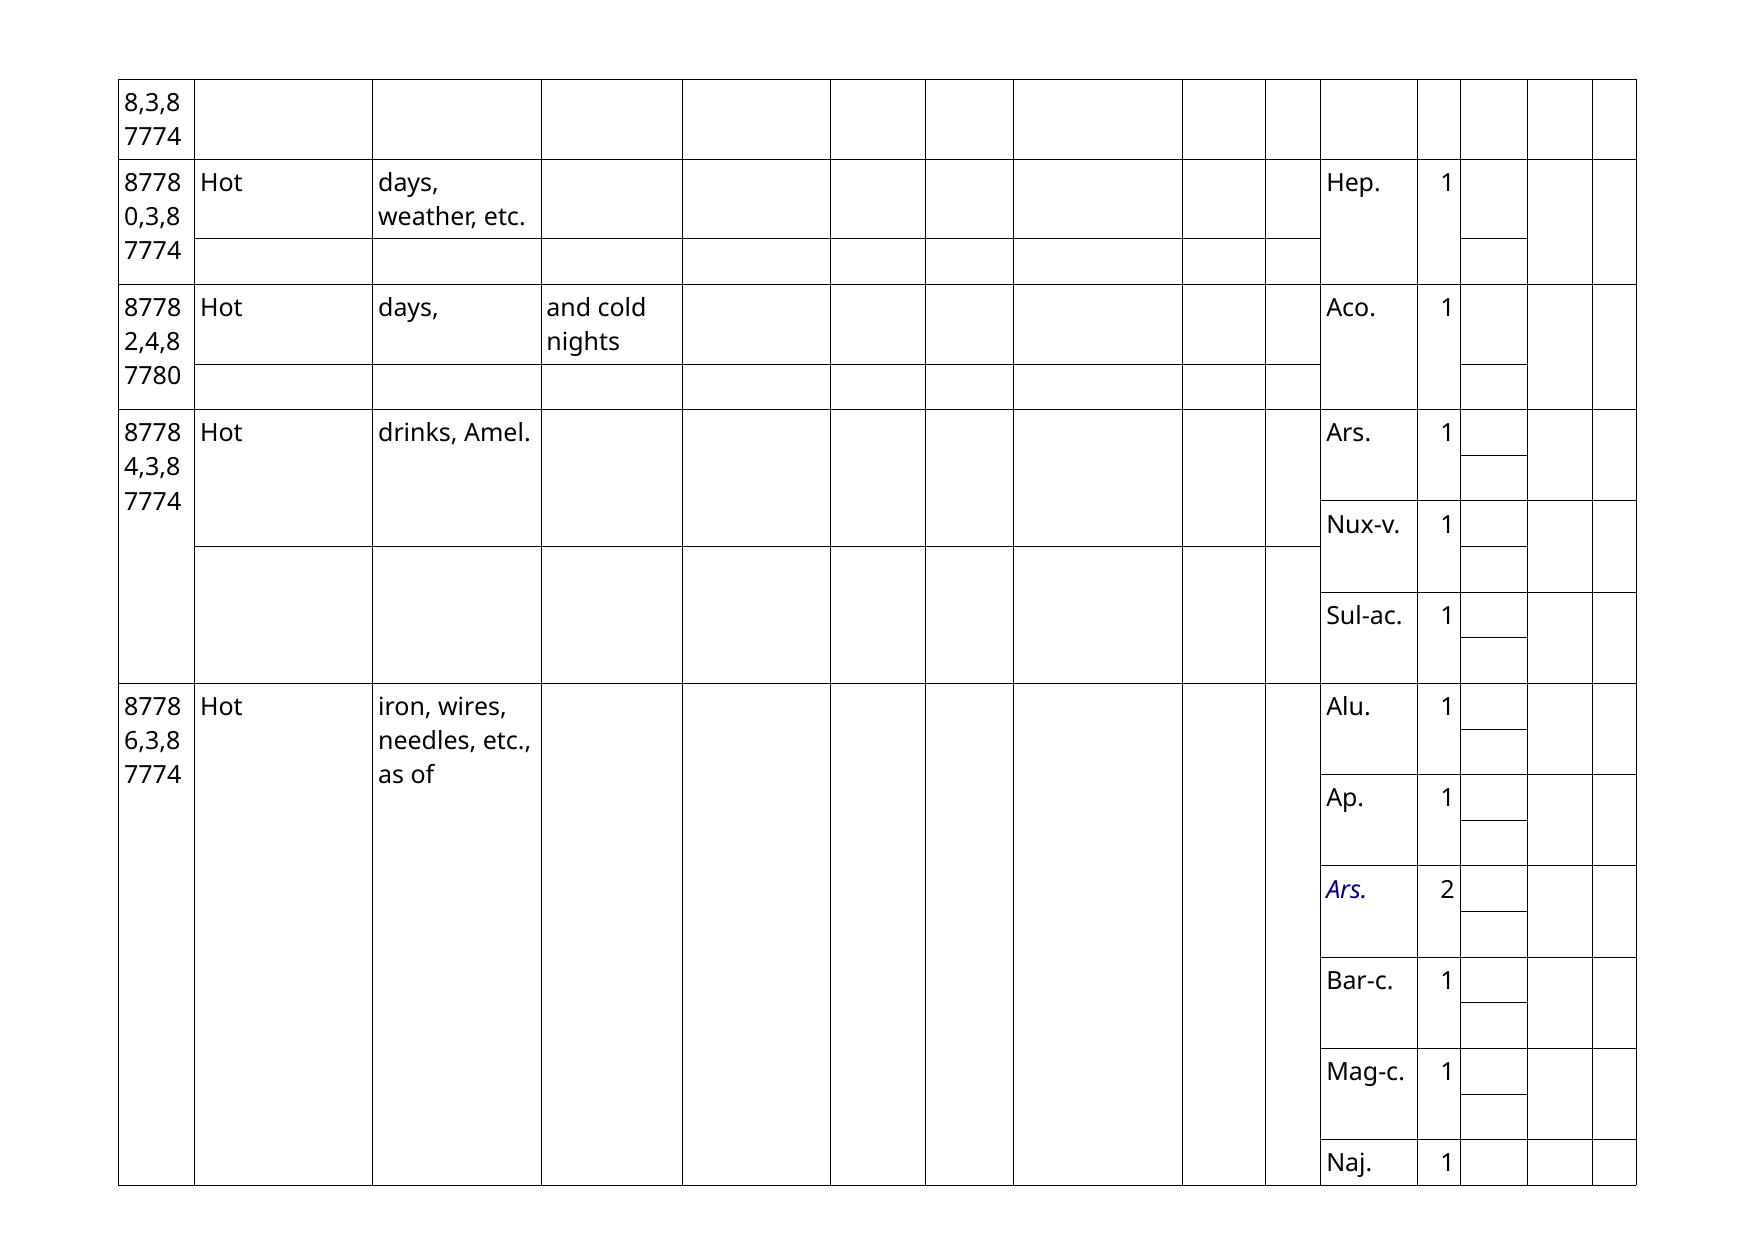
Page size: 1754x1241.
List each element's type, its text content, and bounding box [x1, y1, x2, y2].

table_cell 8,3,87774 [119, 80, 194, 158]
table_cell [1321, 80, 1417, 158]
table_cell [195, 365, 372, 409]
table_cell Hot [195, 410, 372, 546]
table_cell [1528, 160, 1592, 284]
table_cell [1461, 730, 1527, 774]
table_cell [1593, 285, 1636, 409]
table_cell [1593, 866, 1636, 957]
table_cell [1593, 958, 1636, 1048]
table_cell [1528, 775, 1592, 865]
table_cell [1528, 285, 1592, 409]
table_cell [1461, 547, 1527, 592]
table_cell [683, 285, 830, 363]
table_cell [542, 80, 682, 158]
table_cell [1266, 410, 1320, 546]
table_cell [1528, 593, 1592, 683]
table_cell [1183, 684, 1265, 1185]
table_cell [831, 285, 925, 363]
table_cell [926, 547, 1013, 683]
table_cell [195, 239, 372, 284]
table_cell [1528, 410, 1592, 500]
table_cell [1266, 239, 1320, 284]
table_cell [1461, 775, 1527, 820]
table_cell [831, 365, 925, 409]
table_cell [542, 684, 682, 1185]
table_cell [1461, 866, 1527, 911]
table_cell [683, 80, 830, 158]
table_cell [1528, 1049, 1592, 1139]
table_cell [831, 547, 925, 683]
table_cell [683, 684, 830, 1185]
table_cell [1014, 684, 1182, 1185]
table_cell 1 [1418, 684, 1460, 774]
table_cell 1 [1418, 1049, 1460, 1139]
table_cell [1014, 160, 1182, 238]
table_cell 87784,3,87774 [119, 410, 194, 683]
table_cell [1528, 80, 1592, 158]
table_cell [926, 160, 1013, 238]
table_cell [1461, 1095, 1527, 1139]
table_cell [1461, 638, 1527, 683]
table_cell [1461, 285, 1527, 363]
table_cell [1266, 160, 1320, 238]
table_cell [1593, 775, 1636, 865]
table_cell [1014, 80, 1182, 158]
table_cell [1461, 593, 1527, 637]
table_cell [1266, 684, 1320, 1185]
table_cell [1266, 365, 1320, 409]
table_cell [542, 160, 682, 238]
table_cell Hot [195, 285, 372, 363]
table_cell [831, 160, 925, 238]
table_cell [1461, 1003, 1527, 1048]
table_cell [1461, 365, 1527, 409]
table_cell Hot [195, 160, 372, 238]
table_cell [542, 239, 682, 284]
table_cell [373, 365, 541, 409]
table_cell 87786,3,87774 [119, 684, 194, 1185]
table_cell [373, 547, 541, 683]
table_cell 1 [1418, 1140, 1460, 1185]
table_cell [1461, 456, 1527, 500]
table_cell days, weather, etc. [373, 160, 541, 238]
table_cell [683, 547, 830, 683]
table_cell [1014, 285, 1182, 363]
table_cell 1 [1418, 593, 1460, 683]
table_cell Sul-ac. [1321, 593, 1417, 683]
table_cell [683, 160, 830, 238]
table_cell [195, 80, 372, 158]
table_cell [1593, 501, 1636, 592]
table_cell [1593, 684, 1636, 774]
table_cell [1528, 958, 1592, 1048]
table_cell [1461, 80, 1527, 158]
table_cell Aco. [1321, 285, 1417, 409]
table_cell [195, 547, 372, 683]
table_cell [542, 547, 682, 683]
table_cell 1 [1418, 501, 1460, 592]
table_cell Bar-c. [1321, 958, 1417, 1048]
table_cell [1461, 410, 1527, 455]
table_cell Naj. [1321, 1140, 1417, 1185]
table_cell 1 [1418, 285, 1460, 409]
table_cell [373, 80, 541, 158]
table_cell [1014, 547, 1182, 683]
table_cell [1593, 410, 1636, 500]
table_cell [1528, 1140, 1592, 1185]
table_cell [1014, 410, 1182, 546]
table_cell drinks, Amel. [373, 410, 541, 546]
table_cell [1461, 239, 1527, 284]
table_cell [1461, 821, 1527, 865]
table_cell 1 [1418, 160, 1460, 284]
table_cell [1266, 285, 1320, 363]
table_cell and cold nights [542, 285, 682, 363]
table_cell Nux-v. [1321, 501, 1417, 592]
table_cell [1593, 1049, 1636, 1139]
table_cell [1183, 239, 1265, 284]
table_cell [1528, 866, 1592, 957]
table_cell Ars. [1321, 410, 1417, 500]
table_cell Mag-c. [1321, 1049, 1417, 1139]
table_cell 87780,3,87774 [119, 160, 194, 284]
table_cell Ap. [1321, 775, 1417, 865]
table_cell 87782,4,87780 [119, 285, 194, 409]
table_cell [683, 239, 830, 284]
table_cell 2 [1418, 866, 1460, 957]
table_cell [1183, 285, 1265, 363]
table_cell [1461, 684, 1527, 728]
table_cell [1593, 1140, 1636, 1185]
table_cell 1 [1418, 958, 1460, 1048]
table_cell [926, 285, 1013, 363]
table_cell [831, 239, 925, 284]
table_cell [926, 410, 1013, 546]
table_cell Alu. [1321, 684, 1417, 774]
table_cell [373, 239, 541, 284]
table_cell [926, 80, 1013, 158]
table_cell iron, wires, needles, etc., as of [373, 684, 541, 1185]
table_cell [1418, 80, 1460, 158]
table_cell [1183, 547, 1265, 683]
table_cell [1593, 160, 1636, 284]
table_cell [1461, 1049, 1527, 1093]
table_cell [1593, 80, 1636, 158]
table_cell [1266, 547, 1320, 683]
table_cell [1461, 958, 1527, 1002]
table_cell [1461, 160, 1527, 238]
table_cell 1 [1418, 775, 1460, 865]
table_cell [1528, 684, 1592, 774]
table_cell [1593, 593, 1636, 683]
table_cell [1014, 239, 1182, 284]
table_cell [1461, 1140, 1527, 1185]
table_cell [1183, 160, 1265, 238]
table_cell [1183, 80, 1265, 158]
table_cell [926, 365, 1013, 409]
table_cell [831, 684, 925, 1185]
table_cell [683, 410, 830, 546]
table_cell [1461, 912, 1527, 957]
table_cell [1183, 365, 1265, 409]
table_cell [542, 410, 682, 546]
table_cell Hep. [1321, 160, 1417, 284]
table_cell [831, 80, 925, 158]
table_cell Ars. [1321, 866, 1417, 957]
table_cell [1266, 80, 1320, 158]
table_cell days, [373, 285, 541, 363]
table_cell [926, 684, 1013, 1185]
table_cell 1 [1418, 410, 1460, 500]
table_cell [926, 239, 1013, 284]
table_cell [1183, 410, 1265, 546]
table_cell [831, 410, 925, 546]
table_cell [1528, 501, 1592, 592]
table_cell [542, 365, 682, 409]
table_cell Hot [195, 684, 372, 1185]
table_cell [1014, 365, 1182, 409]
table_cell [683, 365, 830, 409]
table_cell [1461, 501, 1527, 546]
